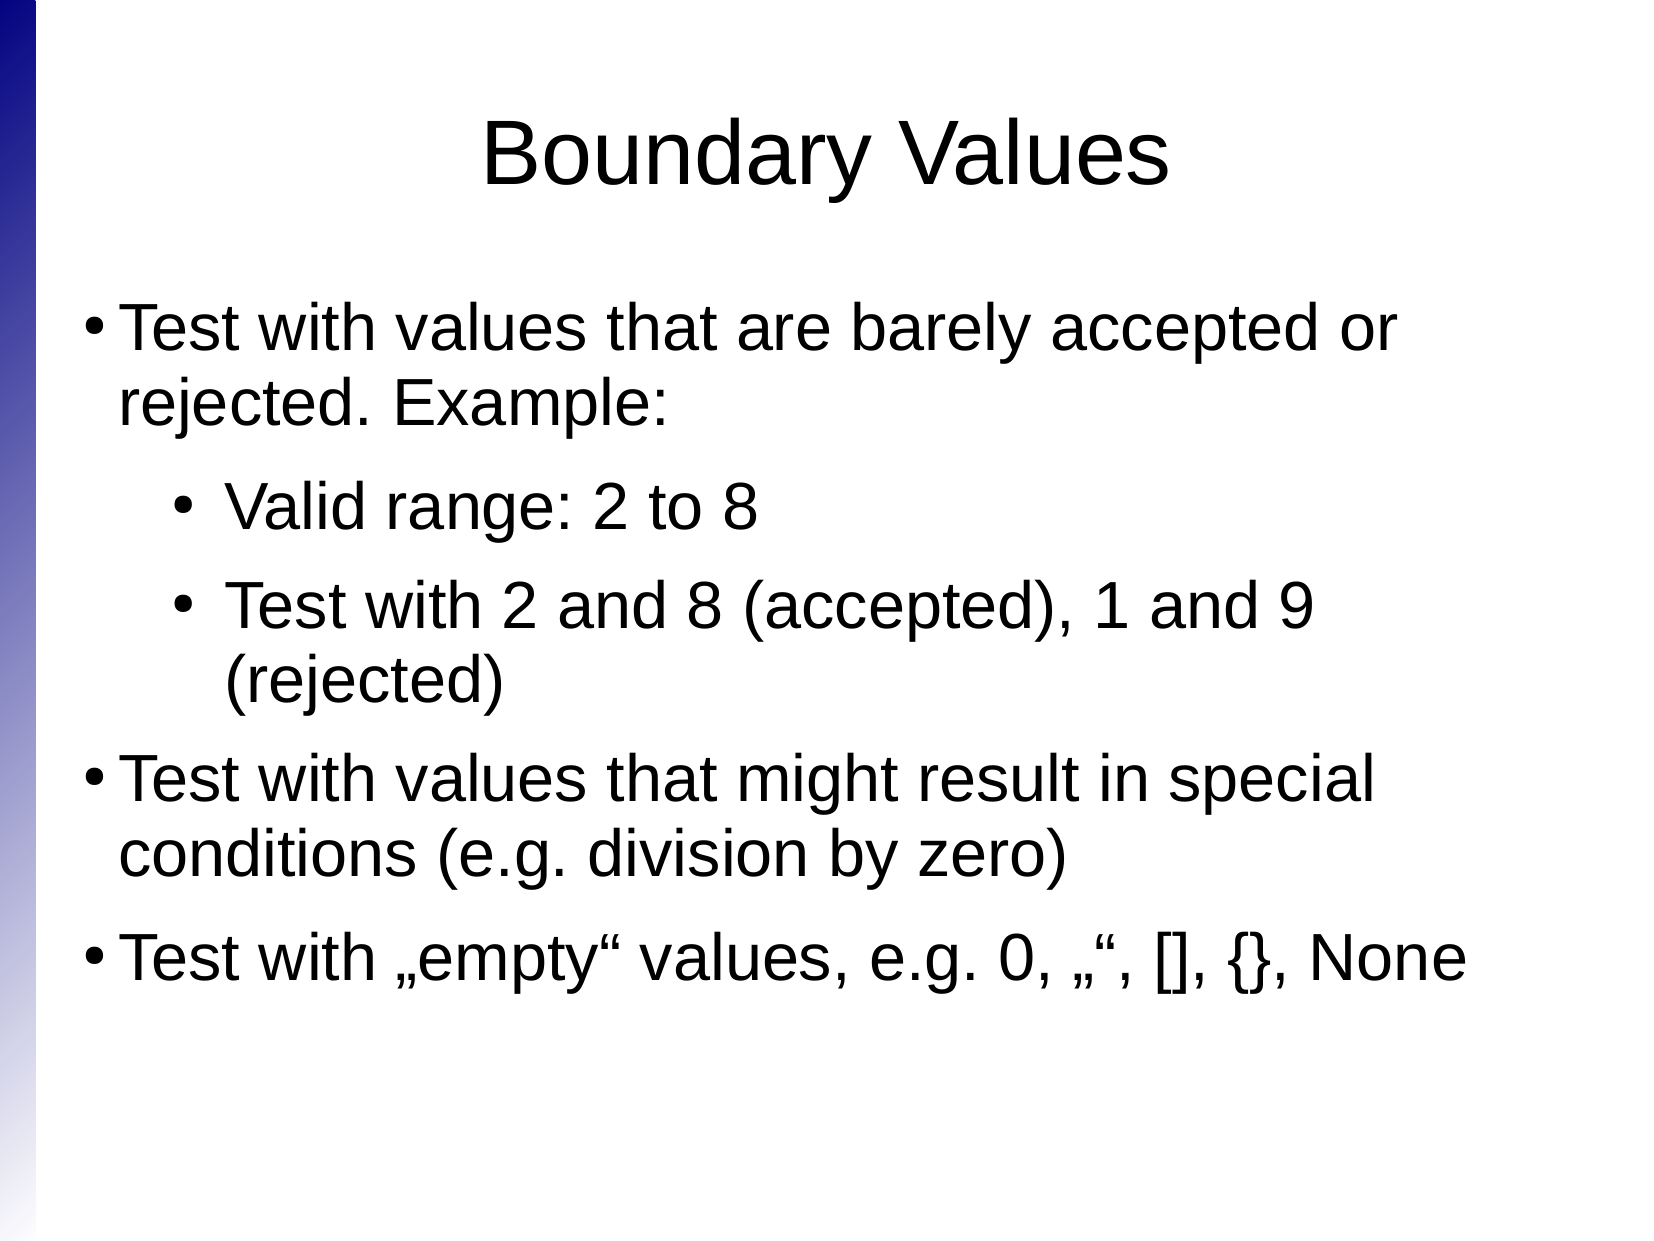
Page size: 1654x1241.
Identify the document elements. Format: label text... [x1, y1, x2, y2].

list Test with values that are barely accepted or rejected. Example: Valid range: 2 to 8 Test with 2 and 8 (accepted), 1 and 9 (rejected) Test with values that might result in special conditions (e.g. division by zero) Test with „empty“ values, e.g. 0, „“, [], {}, None [82, 290, 1571, 1109]
title Boundary Values [82, 49, 1571, 257]
